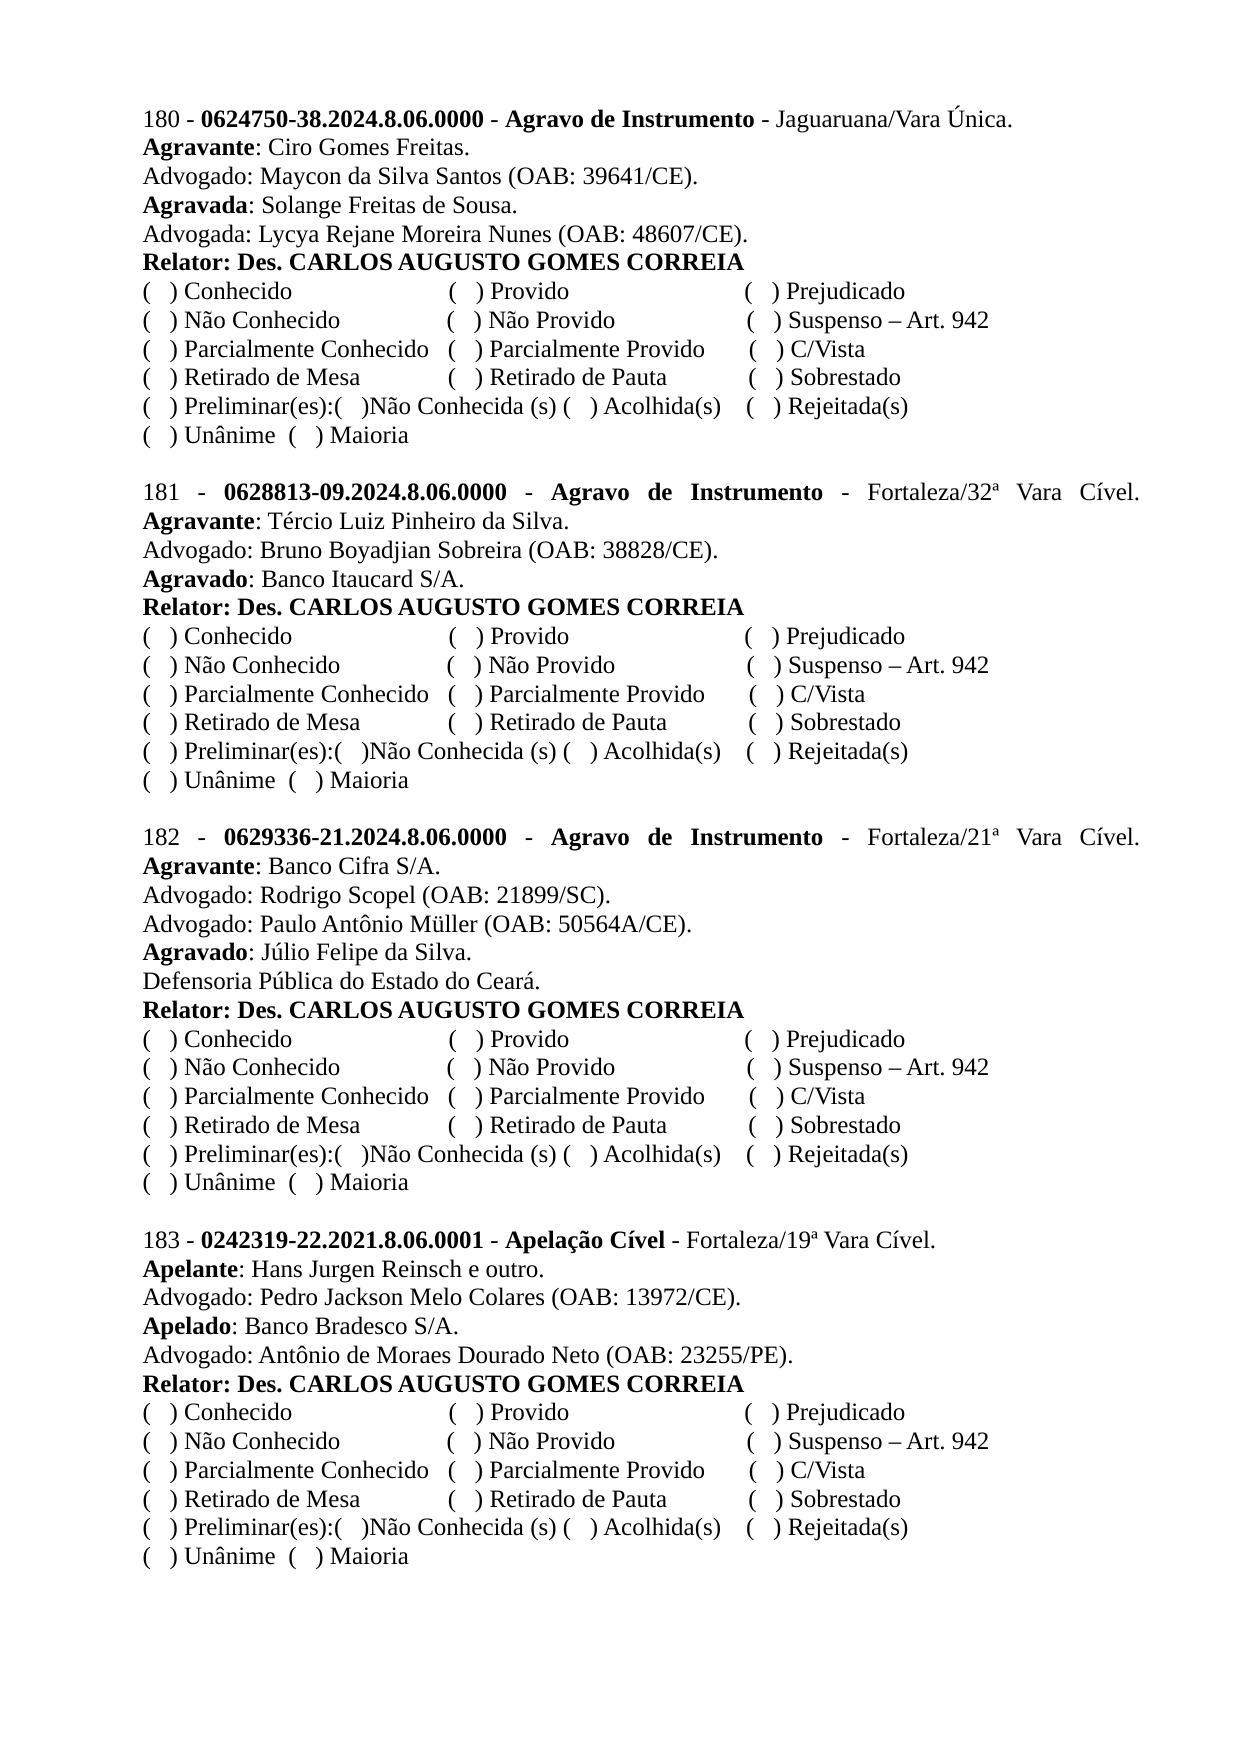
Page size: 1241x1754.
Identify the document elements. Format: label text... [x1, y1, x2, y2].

text ( ) Retirado de Mesa ( ) Retirado de Pauta ( ) Sobrestado [142, 1484, 1158, 1512]
text 180 - 0624750-38.2024.8.06.0000 - Agravo de Instrumento - Jaguaruana/Vara Única. [142, 104, 1141, 132]
text ( ) Conhecido ( ) Provido ( ) Prejudicado [142, 1024, 1141, 1052]
text Advogado: Antônio de Moraes Dourado Neto (OAB: 23255/PE). [142, 1340, 1141, 1369]
text Advogado: Pedro Jackson Melo Colares (OAB: 13972/CE). [142, 1282, 1141, 1311]
text Defensoria Pública do Estado do Ceará. [142, 966, 1141, 995]
text ( ) Parcialmente Conhecido ( ) Parcialmente Provido ( ) C/Vista [142, 1455, 1158, 1484]
text ( ) Preliminar(es):( )Não Conhecida (s) ( ) Acolhida(s) ( ) Rejeitada(s) [142, 736, 1158, 765]
text 183 - 0242319-22.2021.8.06.0001 - Apelação Cível - Fortaleza/19ª Vara Cível. [142, 1225, 1141, 1254]
text 182 - 0629336-21.2024.8.06.0000 - Agravo de Instrumento - Fortaleza/21ª Vara Cível. Agravante: Banco Cifra S/A. [142, 822, 1141, 880]
text Advogado: Rodrigo Scopel (OAB: 21899/SC). [142, 880, 1141, 909]
text Advogado: Maycon da Silva Santos (OAB: 39641/CE). [142, 161, 1141, 190]
text ( ) Unânime ( ) Maioria [142, 1541, 1158, 1570]
text ( ) Não Conhecido ( ) Não Provido ( ) Suspenso – Art. 942 [142, 305, 1158, 334]
text ( ) Retirado de Mesa ( ) Retirado de Pauta ( ) Sobrestado [142, 362, 1158, 391]
text ( ) Parcialmente Conhecido ( ) Parcialmente Provido ( ) C/Vista [142, 1081, 1158, 1110]
text ( ) Unânime ( ) Maioria [142, 765, 1158, 794]
text ( ) Parcialmente Conhecido ( ) Parcialmente Provido ( ) C/Vista [142, 334, 1158, 362]
text Advogada: Lycya Rejane Moreira Nunes (OAB: 48607/CE). [142, 219, 1141, 247]
text Agravada: Solange Freitas de Sousa. [142, 190, 1141, 219]
text Agravado: Banco Itaucard S/A. [142, 564, 1141, 592]
text ( ) Parcialmente Conhecido ( ) Parcialmente Provido ( ) C/Vista [142, 679, 1158, 707]
text ( ) Não Conhecido ( ) Não Provido ( ) Suspenso – Art. 942 [142, 1426, 1158, 1455]
text Relator: Des. CARLOS AUGUSTO GOMES CORREIA [142, 592, 1141, 621]
text ( ) Conhecido ( ) Provido ( ) Prejudicado [142, 276, 1141, 305]
text Agravado: Júlio Felipe da Silva. [142, 937, 1141, 966]
text ( ) Unânime ( ) Maioria [142, 420, 1158, 449]
text 181 - 0628813-09.2024.8.06.0000 - Agravo de Instrumento - Fortaleza/32ª Vara Cível. Agravante: Tércio Luiz Pinheiro da Silva. [142, 477, 1141, 535]
text ( ) Retirado de Mesa ( ) Retirado de Pauta ( ) Sobrestado [142, 1110, 1158, 1139]
text ( ) Não Conhecido ( ) Não Provido ( ) Suspenso – Art. 942 [142, 650, 1158, 679]
text ( ) Unânime ( ) Maioria [142, 1167, 1158, 1196]
text Advogado: Bruno Boyadjian Sobreira (OAB: 38828/CE). [142, 535, 1141, 564]
text Relator: Des. CARLOS AUGUSTO GOMES CORREIA [142, 247, 1141, 276]
text ( ) Conhecido ( ) Provido ( ) Prejudicado [142, 621, 1141, 650]
text Agravante: Ciro Gomes Freitas. [142, 132, 1141, 161]
text Relator: Des. CARLOS AUGUSTO GOMES CORREIA [142, 1369, 1141, 1397]
text Relator: Des. CARLOS AUGUSTO GOMES CORREIA [142, 995, 1141, 1024]
text ( ) Conhecido ( ) Provido ( ) Prejudicado [142, 1397, 1141, 1426]
text ( ) Não Conhecido ( ) Não Provido ( ) Suspenso – Art. 942 [142, 1052, 1158, 1081]
text ( ) Preliminar(es):( )Não Conhecida (s) ( ) Acolhida(s) ( ) Rejeitada(s) [142, 391, 1158, 420]
text ( ) Retirado de Mesa ( ) Retirado de Pauta ( ) Sobrestado [142, 707, 1158, 736]
text Apelante: Hans Jurgen Reinsch e outro. [142, 1254, 1141, 1282]
text ( ) Preliminar(es):( )Não Conhecida (s) ( ) Acolhida(s) ( ) Rejeitada(s) [142, 1139, 1158, 1167]
text Apelado: Banco Bradesco S/A. [142, 1311, 1141, 1340]
text ( ) Preliminar(es):( )Não Conhecida (s) ( ) Acolhida(s) ( ) Rejeitada(s) [142, 1512, 1158, 1541]
text Advogado: Paulo Antônio Müller (OAB: 50564A/CE). [142, 909, 1141, 937]
